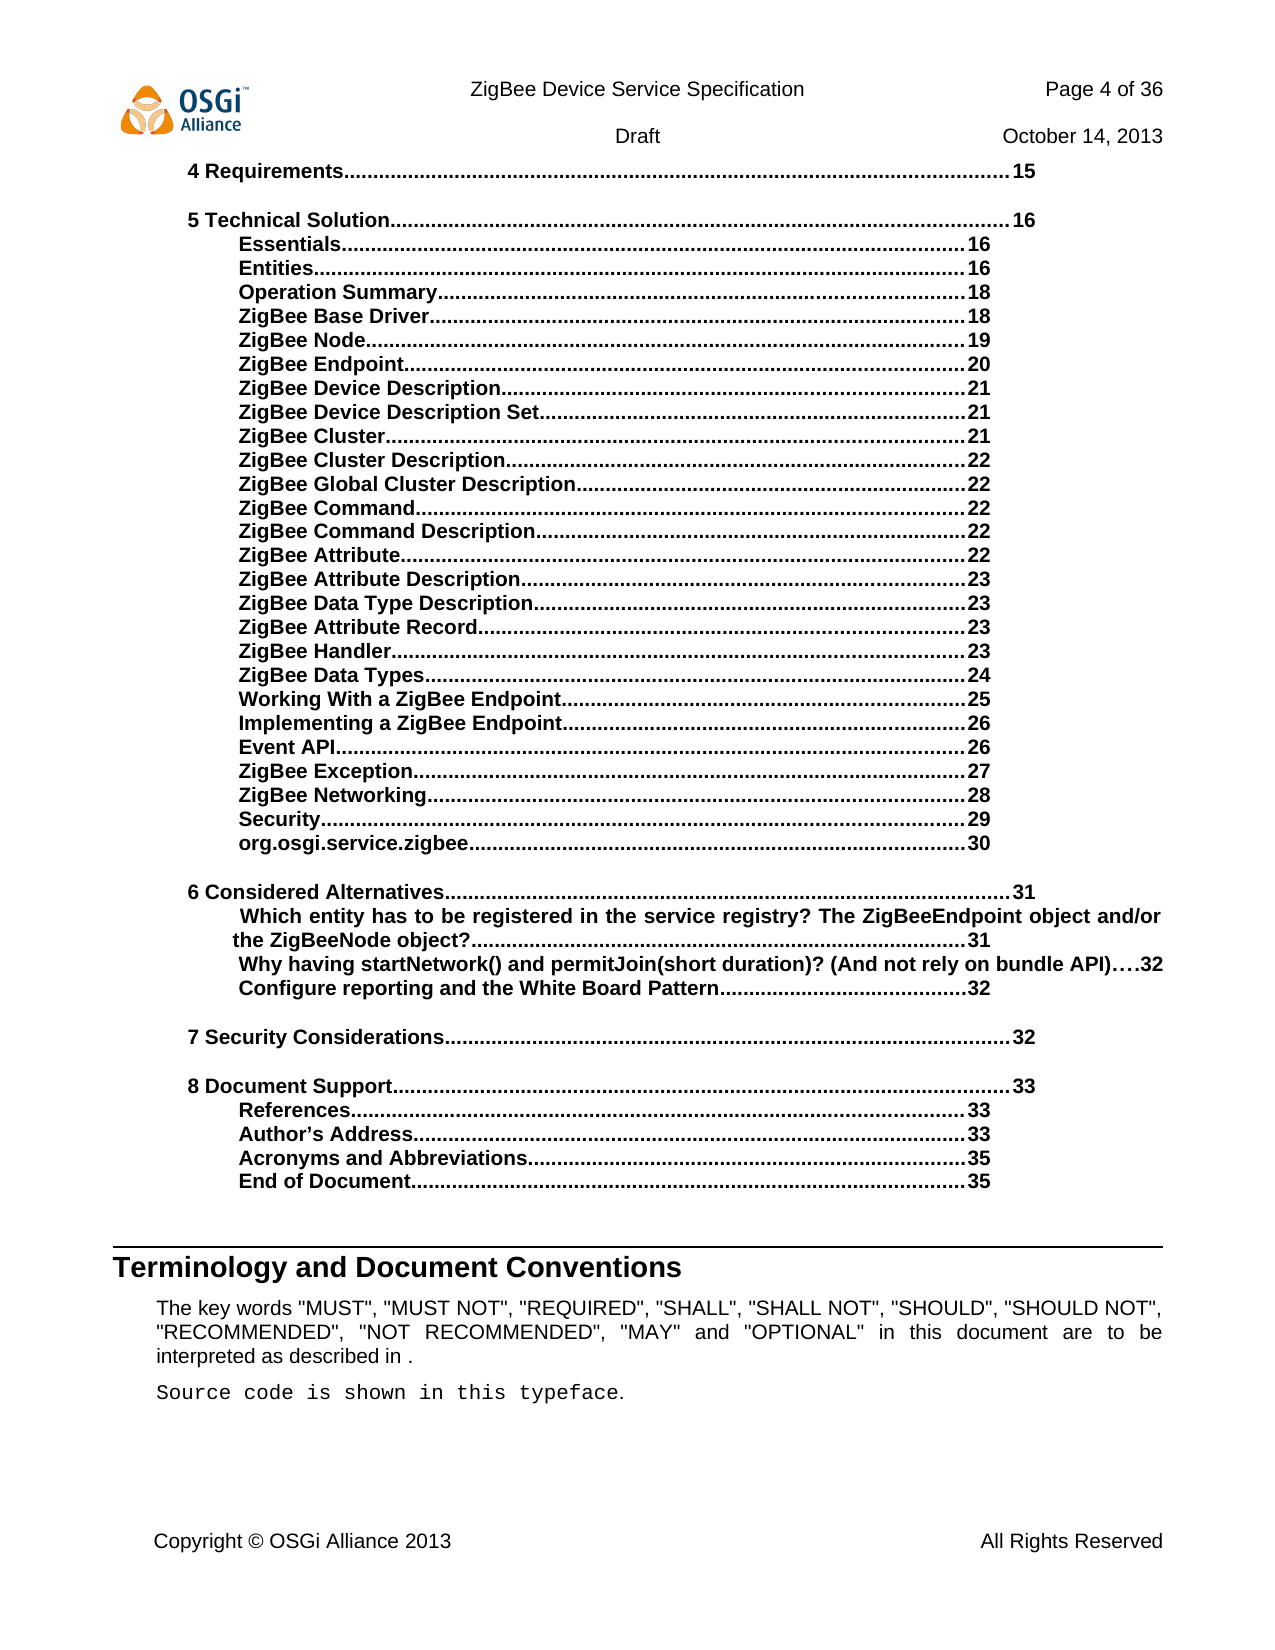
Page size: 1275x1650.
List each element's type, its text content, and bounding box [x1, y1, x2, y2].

text ZigBee Command Description 22 [232, 519, 1163, 543]
text Acronyms and Abbreviations 35 [232, 1145, 1163, 1169]
text 6 Considered Alternatives 31 [187, 880, 1163, 904]
text org.osgi.service.zigbee 30 [232, 831, 1163, 855]
text Working With a ZigBee Endpoint 25 [232, 687, 1163, 711]
text 5 Technical Solution 16 [187, 208, 1163, 232]
text 8 Document Support 33 [187, 1073, 1163, 1097]
text ZigBee Attribute Description 23 [232, 567, 1163, 591]
text ZigBee Attribute Record 23 [232, 615, 1163, 639]
text ZigBee Base Driver 18 [232, 304, 1163, 328]
text Security 29 [232, 807, 1163, 831]
text Essentials 16 [232, 232, 1163, 256]
text Implementing a ZigBee Endpoint 26 [232, 711, 1163, 735]
text ZigBee Device Description 21 [232, 376, 1163, 399]
text ZigBee Device Description Set 21 [232, 399, 1163, 423]
text ZigBee Node 19 [232, 328, 1163, 352]
text ZigBee Attribute 22 [232, 543, 1163, 567]
text Source code is shown in this typeface. [156, 1380, 1163, 1406]
text Why having startNetwork() and permitJoin(short duration)? (And not rely on bundle API) 32 [232, 952, 1163, 976]
text 4 Requirements 15 [187, 159, 1163, 183]
text ZigBee Networking 28 [232, 783, 1163, 807]
text ZigBee Cluster 21 [232, 423, 1163, 447]
text Which entity has to be registered in the service registry? The ZigBeeEndpoint object and/or the ZigBeeNode object? 31 [232, 904, 1163, 952]
text The key words "MUST", "MUST NOT", "REQUIRED", "SHALL", "SHALL NOT", "SHOULD", "SHOULD NOT", "RECOMMENDED", "NOT RECOMMENDED", "MAY" and "OPTIONAL" in this document are to be interpreted as described in . [156, 1296, 1163, 1367]
text References 33 [232, 1097, 1163, 1121]
text Author’s Address 33 [232, 1121, 1163, 1145]
text ZigBee Command 22 [232, 495, 1163, 519]
text Event API 26 [232, 735, 1163, 759]
text ZigBee Endpoint 20 [232, 352, 1163, 376]
text Configure reporting and the White Board Pattern 32 [232, 976, 1163, 999]
text Operation Summary 18 [232, 280, 1163, 304]
text End of Document 35 [232, 1169, 1163, 1193]
text 7 Security Considerations 32 [187, 1024, 1163, 1048]
text ZigBee Handler 23 [232, 639, 1163, 663]
text ZigBee Data Types 24 [232, 663, 1163, 687]
subtitle Terminology and Document Conventions [112, 1247, 1163, 1283]
text ZigBee Global Cluster Description 22 [232, 471, 1163, 495]
text ZigBee Data Type Description 23 [232, 591, 1163, 615]
text ZigBee Cluster Description 22 [232, 447, 1163, 471]
text Entities 16 [232, 256, 1163, 280]
picture [113, 78, 257, 142]
text ZigBee Exception 27 [232, 759, 1163, 783]
